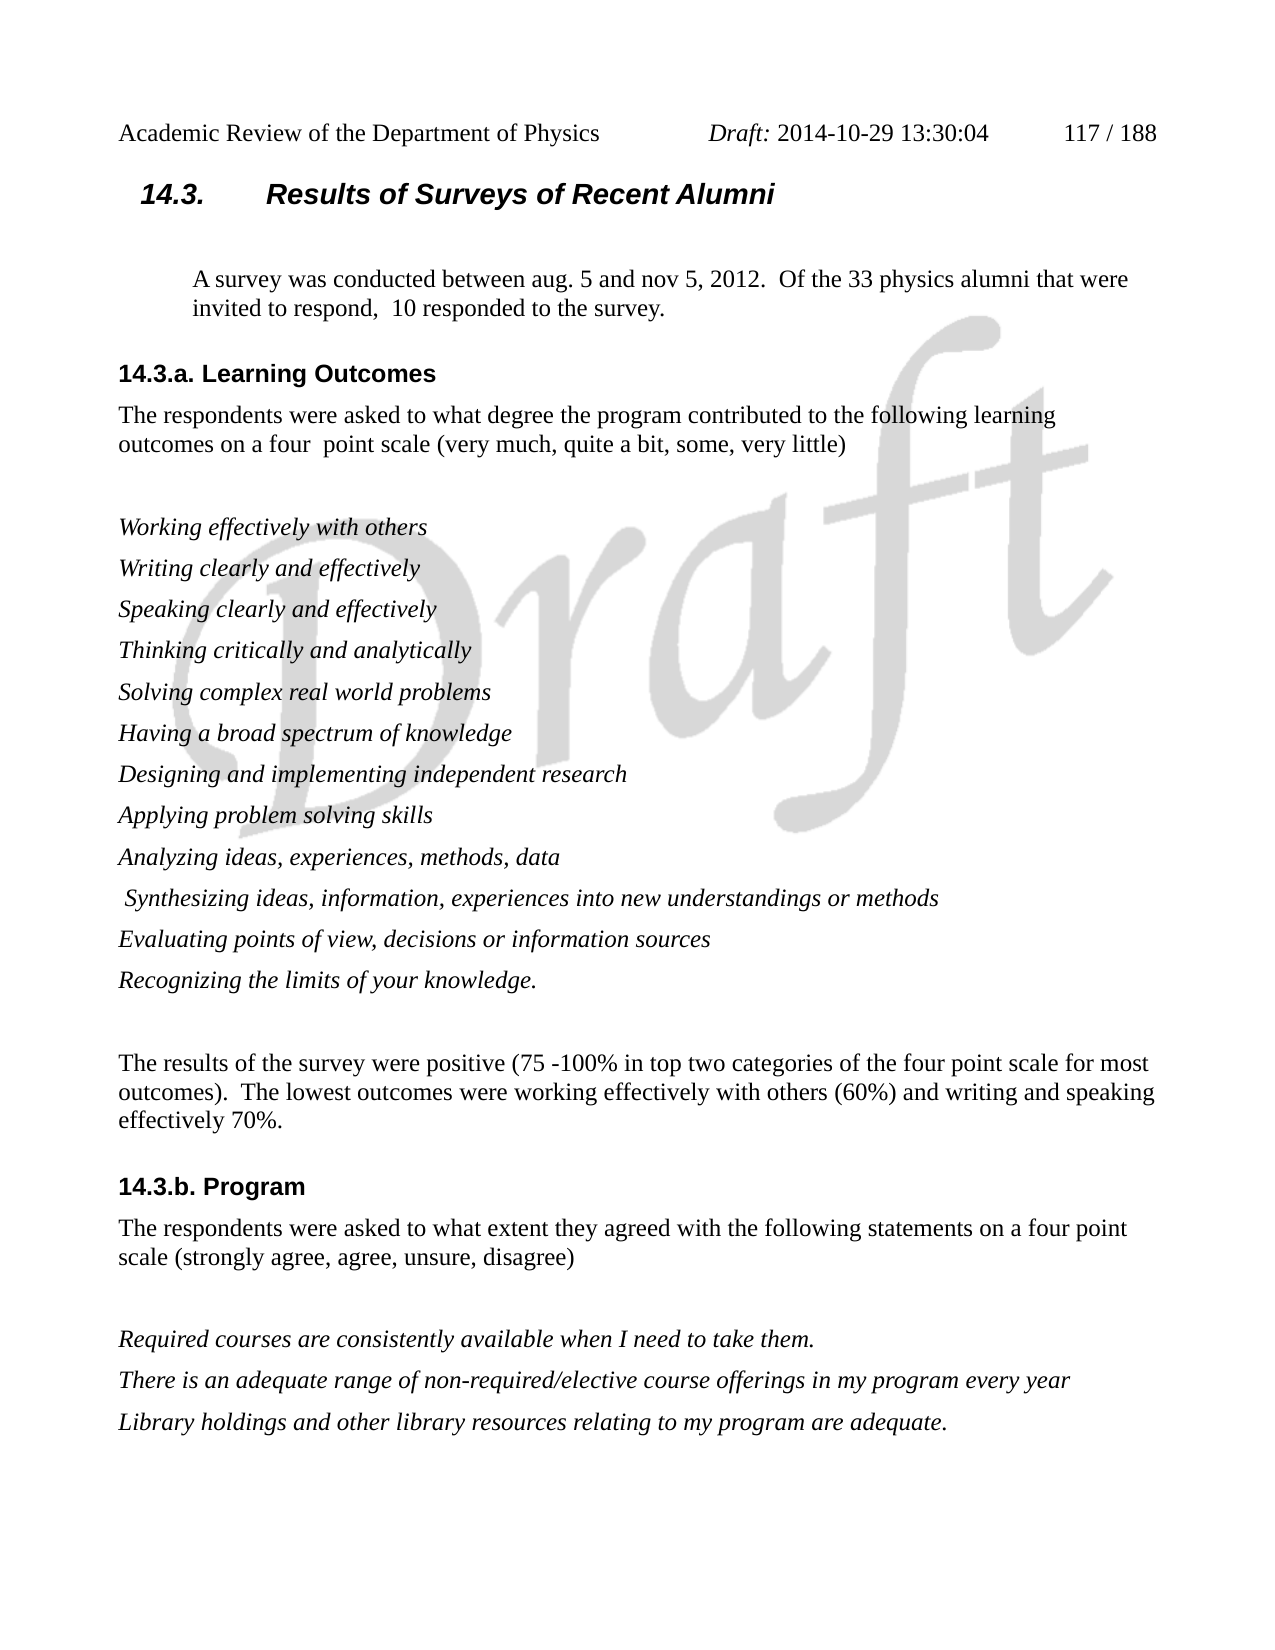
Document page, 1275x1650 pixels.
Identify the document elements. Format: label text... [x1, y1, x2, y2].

picture [118, 788, 1157, 800]
text Thinking critically and analytically [118, 635, 1157, 664]
text The results of the survey were positive (75 -100% in top two categories of the four point scale for most outcomes). The lowest outcomes were working effectively with others (60%) and writing and speaking effectively 70%. [118, 1048, 1157, 1134]
picture [118, 1134, 1157, 1172]
subtitle Program [118, 1172, 1157, 1200]
text Speaking clearly and effectively [118, 594, 1157, 623]
text The respondents were asked to what degree the program contributed to the following learning outcomes on a four point scale (very much, quite a bit, some, very little) [118, 400, 1157, 458]
picture [118, 912, 1157, 924]
text Designing and implementing independent research [118, 759, 1157, 788]
picture [118, 953, 1157, 965]
text Analyzing ideas, experiences, methods, data [118, 842, 1157, 870]
text Evaluating points of view, decisions or information sources [118, 924, 1157, 953]
picture [118, 623, 1157, 635]
picture [118, 870, 1157, 883]
picture [118, 664, 1157, 677]
picture [118, 1270, 1157, 1324]
picture [118, 829, 1157, 842]
text Synthesizing ideas, information, experiences into new understandings or methods [118, 883, 1157, 912]
picture [118, 388, 1157, 400]
subtitle Learning Outcomes [118, 359, 1157, 388]
text Library holdings and other library resources relating to my program are adequate. [118, 1407, 1157, 1435]
picture [118, 540, 1157, 553]
subtitle Results of Surveys of Recent Alumni [132, 177, 1157, 210]
text There is an adequate range of non-required/elective course offerings in my program every year [118, 1365, 1157, 1394]
text A survey was conducted between aug. 5 and nov 5, 2012. Of the 33 physics alumni that were invited to respond, 10 responded to the survey. [132, 264, 1157, 322]
picture [118, 1394, 1157, 1407]
picture [118, 118, 1157, 359]
text Working effectively with others [118, 512, 1157, 540]
picture [118, 582, 1157, 594]
picture [118, 1435, 1157, 1532]
picture [118, 994, 1157, 1048]
text Having a broad spectrum of knowledge [118, 718, 1157, 747]
picture [118, 705, 1157, 718]
text Solving complex real world problems [118, 677, 1157, 705]
picture [118, 1200, 1157, 1213]
picture [118, 1353, 1157, 1365]
text Recognizing the limits of your knowledge. [118, 965, 1157, 994]
text Writing clearly and effectively [118, 553, 1157, 582]
text The respondents were asked to what extent they agreed with the following statements on a four point scale (strongly agree, agree, unsure, disagree) [118, 1213, 1157, 1270]
picture [118, 458, 1157, 512]
picture [118, 747, 1157, 759]
text Applying problem solving skills [118, 800, 1157, 829]
text Required courses are consistently available when I need to take them. [118, 1324, 1157, 1353]
